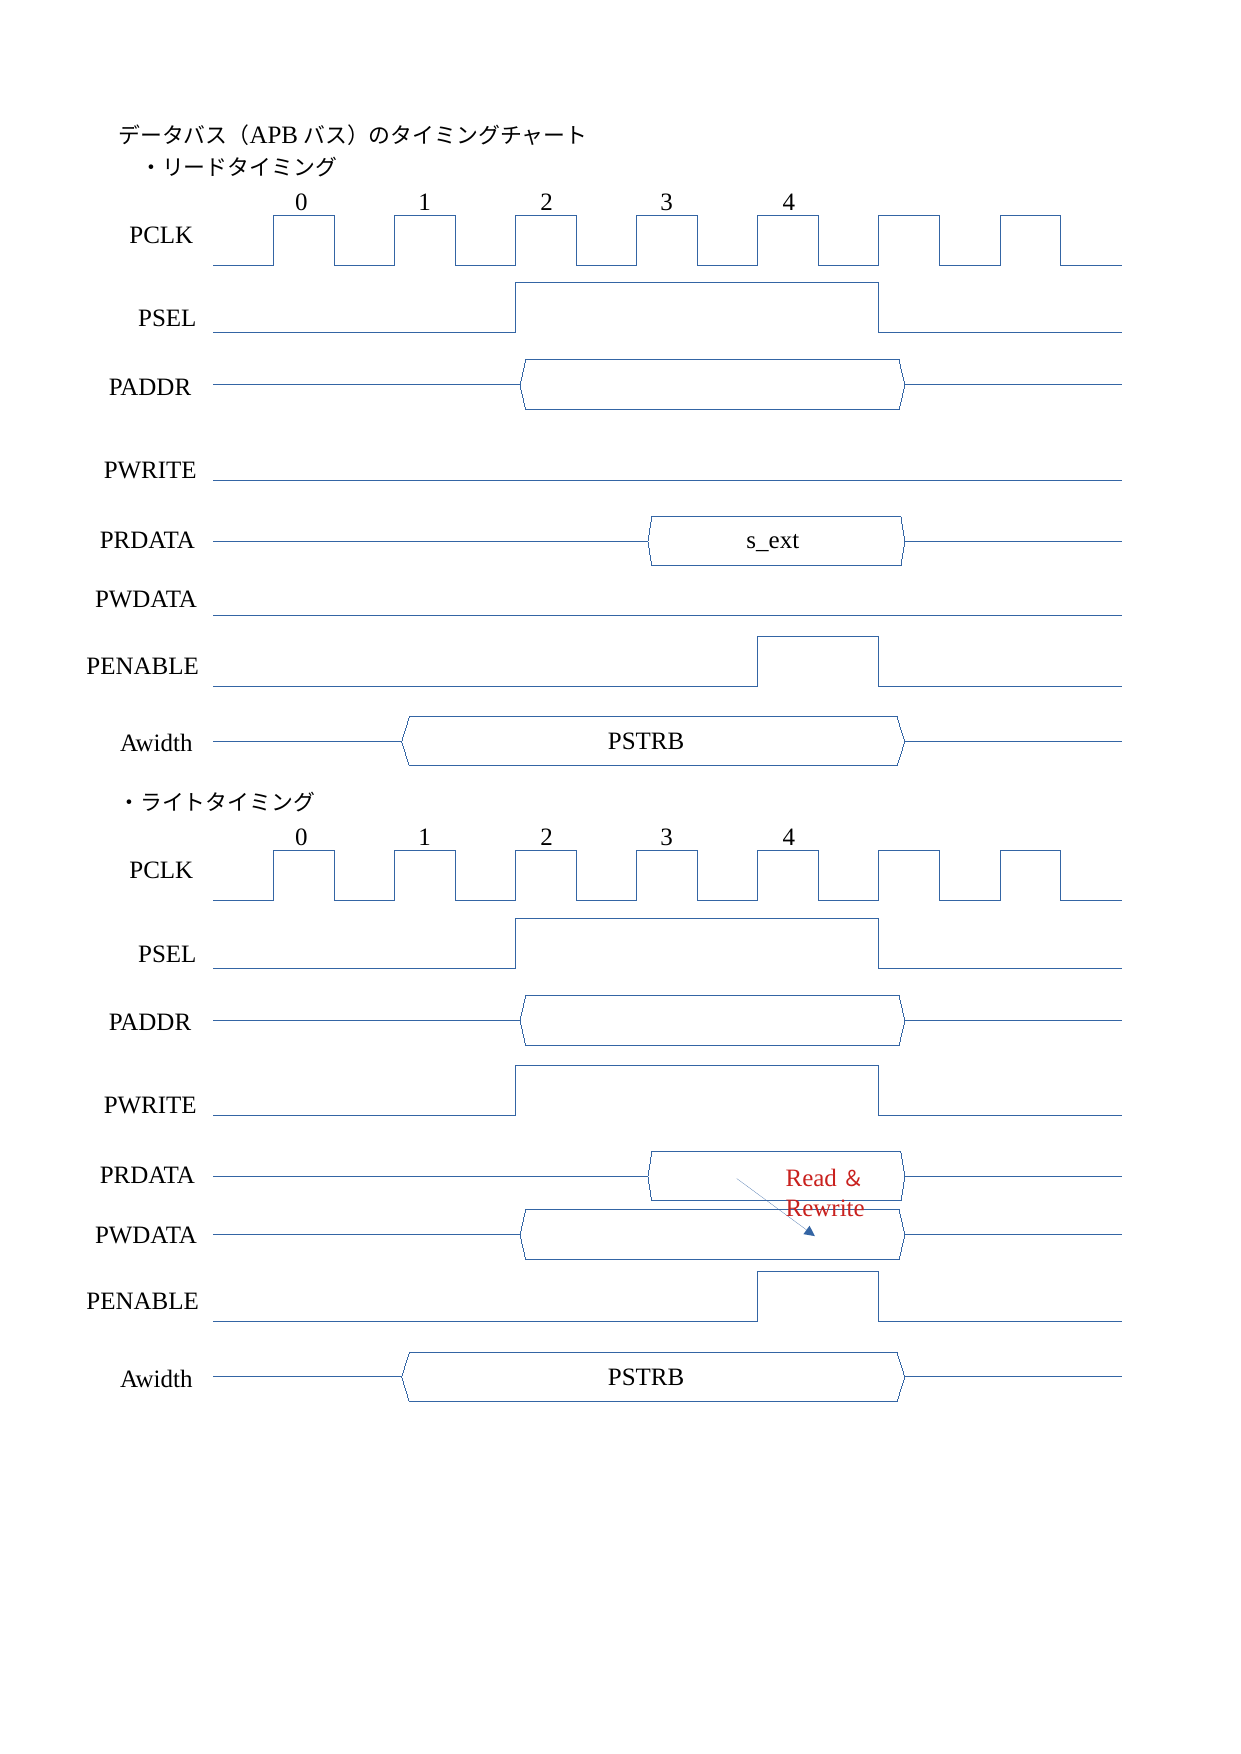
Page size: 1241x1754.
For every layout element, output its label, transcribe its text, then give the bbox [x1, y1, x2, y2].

text ・ライトタイミング [118, 785, 1122, 817]
text ・リードタイミング [118, 150, 1122, 181]
text データバス（APBバス）のタイミングチャート [118, 118, 1122, 150]
